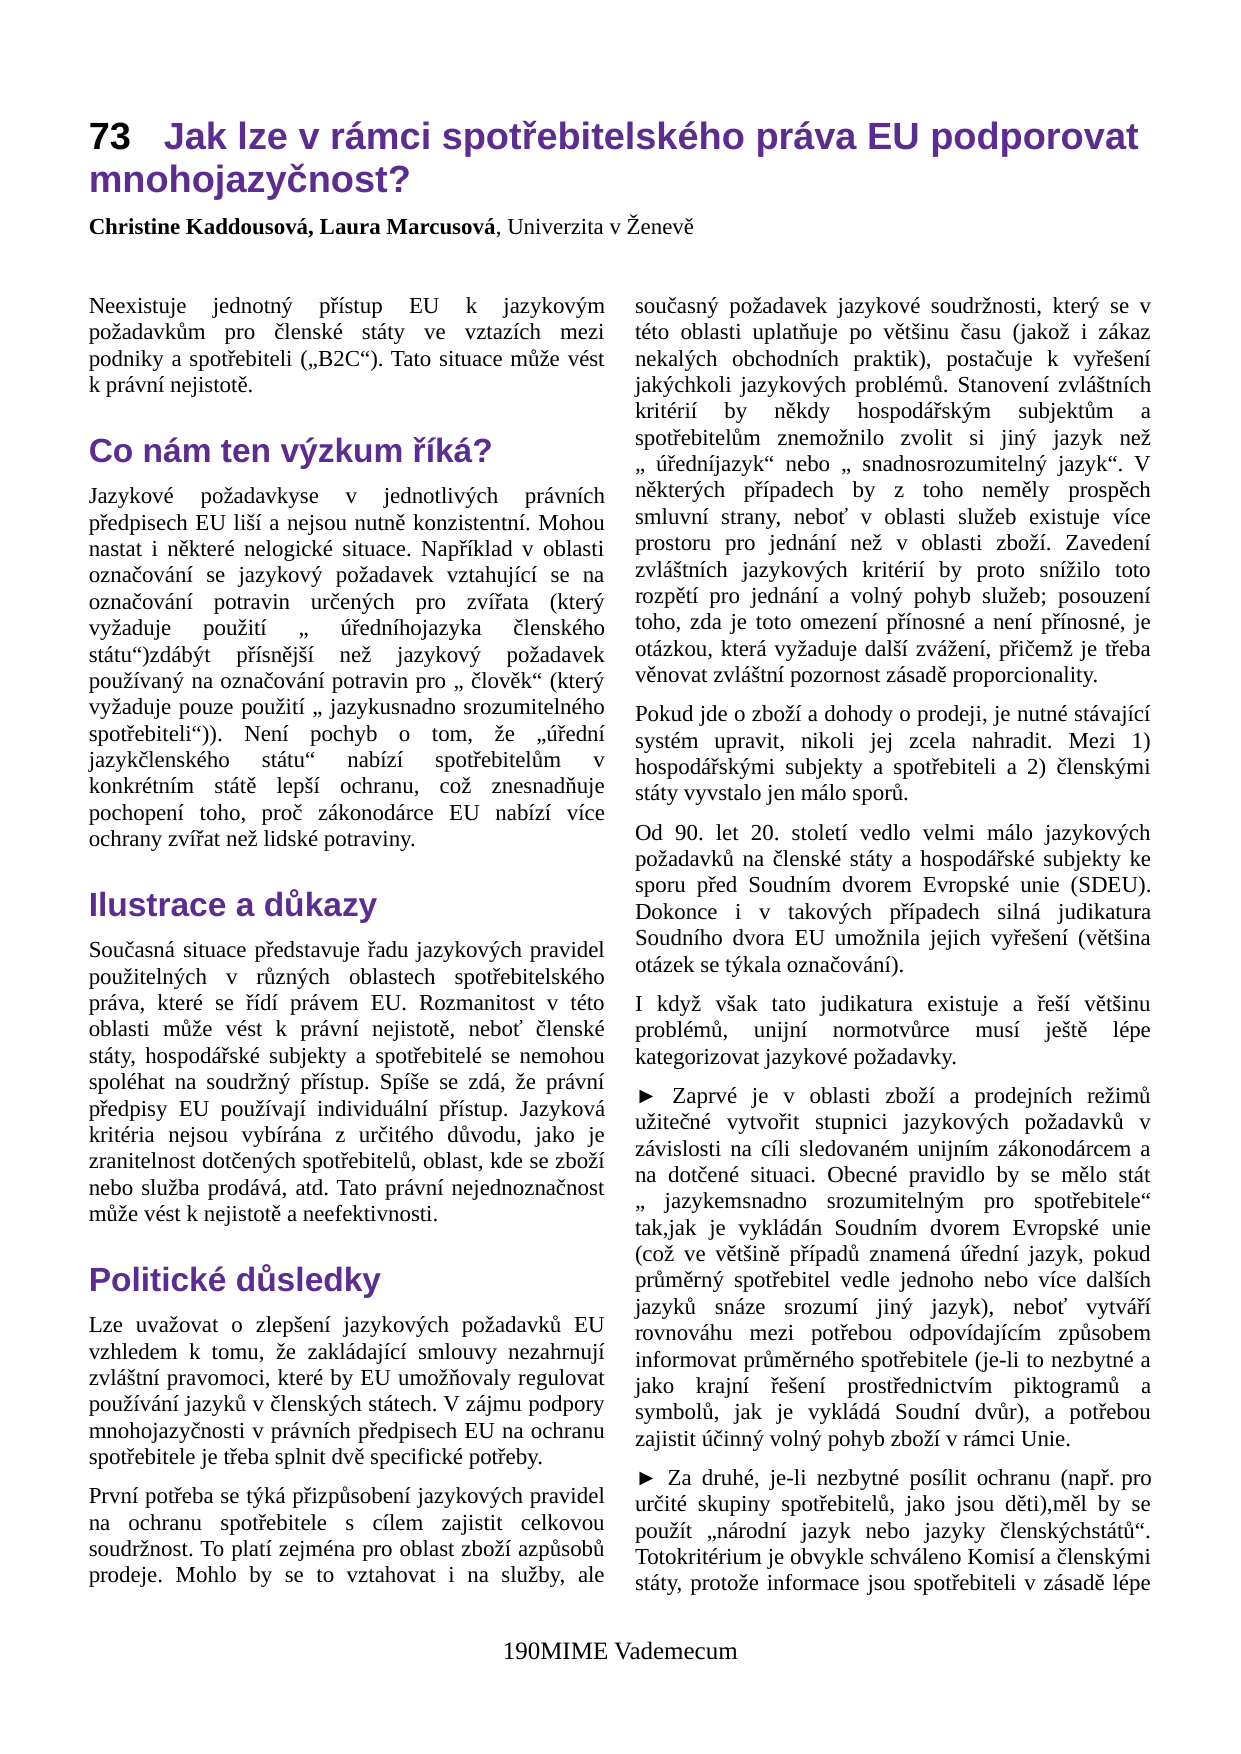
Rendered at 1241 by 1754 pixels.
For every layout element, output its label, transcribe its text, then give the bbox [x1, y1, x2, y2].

text Současná situace představuje řadu jazykových pravidel použitelných v různých oblastech spotřebitelského práva, které se řídí právem EU. Rozmanitost v této oblasti může vést k právní nejistotě, neboť členské státy, hospodářské subjekty a spotřebitelé se nemohou spoléhat na soudržný přístup. Spíše se zdá, že právní předpisy EU používají individuální přístup. Jazyková kritéria nejsou vybírána z určitého důvodu, jako je zranitelnost dotčených spotřebitelů, oblast, kde se zboží nebo služba prodává, atd. Tato právní nejednoznačnost může vést k nejistotě a neefektivnosti. [88, 936, 605, 1226]
text Od 90. let 20. století vedlo velmi málo jazykových požadavků na členské státy a hospodářské subjekty ke sporu před Soudním dvorem Evropské unie (SDEU). Dokonce i v takových případech silná judikatura Soudního dvora EU umožnila jejich vyřešení (většina otázek se týkala označování). [635, 819, 1152, 977]
text Jazykové požadavkyse v jednotlivých právních předpisech EU liší a nejsou nutně konzistentní. Mohou nastat i některé nelogické situace. Například v oblasti označování se jazykový požadavek vztahující se na označování potravin určených pro zvířata (který vyžaduje použití „ úředníhojazyka členského státu“)zdábýt přísnější než jazykový požadavek používaný na označování potravin pro „ člověk“ (který vyžaduje pouze použití „ jazykusnadno srozumitelného spotřebiteli“)). Není pochyb o tom, že „úřední jazykčlenského státu“ nabízí spotřebitelům v konkrétním státě lepší ochranu, což znesnadňuje pochopení toho, proč zákonodárce EU nabízí více ochrany zvířat než lidské potraviny. [88, 482, 605, 851]
text Pokud jde o zboží a dohody o prodeji, je nutné stávající systém upravit, nikoli jej zcela nahradit. Mezi 1) hospodářskými subjekty a spotřebiteli a 2) členskými státy vyvstalo jen málo sporů. [635, 700, 1152, 806]
text Lze uvažovat o zlepšení jazykových požadavků EU vzhledem k tomu, že zakládající smlouvy nezahrnují zvláštní pravomoci, které by EU umožňovaly regulovat používání jazyků v členských státech. V zájmu podpory mnohojazyčnosti v právních předpisech EU na ochranu spotřebitele je třeba splnit dvě specifické potřeby. [88, 1311, 605, 1469]
subtitle Jak lze v rámci spotřebitelského práva EU podporovat mnohojazyčnost? [88, 113, 1152, 201]
text Neexistuje jednotný přístup EU k jazykovým požadavkům pro členské státy ve vztazích mezi podniky a spotřebiteli („B2C“). Tato situace může vést k právní nejistotě. [88, 292, 605, 397]
subtitle Co nám ten výzkum říká? [88, 431, 605, 470]
subtitle Ilustrace a důkazy [88, 885, 605, 924]
subtitle Politické důsledky [88, 1260, 605, 1299]
text Christine Kaddousová, Laura Marcusová, Univerzita v Ženevě [88, 213, 1152, 240]
text ► Zaprvé je v oblasti zboží a prodejních režimů užitečné vytvořit stupnici jazykových požadavků v závislosti na cíli sledovaném unijním zákonodárcem a na dotčené situaci. Obecné pravidlo by se mělo stát „ jazykemsnadno srozumitelným pro spotřebitele“ tak,jak je vykládán Soudním dvorem Evropské unie (což ve většině případů znamená úřední jazyk, pokud průměrný spotřebitel vedle jednoho nebo více dalších jazyků snáze srozumí jiný jazyk), neboť vytváří rovnováhu mezi potřebou odpovídajícím způsobem informovat průměrného spotřebitele (je-li to nezbytné a jako krajní řešení prostřednictvím piktogramů a symbolů, jak je vykládá Soudní dvůr), a potřebou zajistit účinný volný pohyb zboží v rámci Unie. [635, 1082, 1152, 1451]
text I když však tato judikatura existuje a řeší většinu problémů, unijní normotvůrce musí ještě lépe kategorizovat jazykové požadavky. [635, 990, 1152, 1069]
text První potřeba se týká přizpůsobení jazykových pravidel na ochranu spotřebitele s cílem zajistit celkovou soudržnost. To platí zejména pro oblast zboží azpůsobů prodeje. Mohlo by se to vztahovat i na služby, ale [88, 1482, 605, 1588]
text ► Za druhé, je-li nezbytné posílit ochranu (např. pro určité skupiny spotřebitelů, jako jsou děti),měl by se použít „národní jazyk nebo jazyky členskýchstátů“. Totokritérium je obvykle schváleno Komisí a členskými státy, protože informace jsou spotřebiteli v zásadě lépe [635, 1464, 1152, 1596]
text současný požadavek jazykové soudržnosti, který se v této oblasti uplatňuje po většinu času (jakož i zákaz nekalých obchodních praktik), postačuje k vyřešení jakýchkoli jazykových problémů. Stanovení zvláštních kritérií by někdy hospodářským subjektům a spotřebitelům znemožnilo zvolit si jiný jazyk než „ úředníjazyk“ nebo „ snadnosrozumitelný jazyk“. V některých případech by z toho neměly prospěch smluvní strany, neboť v oblasti služeb existuje více prostoru pro jednání než v oblasti zboží. Zavedení zvláštních jazykových kritérií by proto snížilo toto rozpětí pro jednání a volný pohyb služeb; posouzení toho, zda je toto omezení přínosné a není přínosné, je otázkou, která vyžaduje další zvážení, přičemž je třeba věnovat zvláštní pozornost zásadě proporcionality. [635, 292, 1152, 687]
